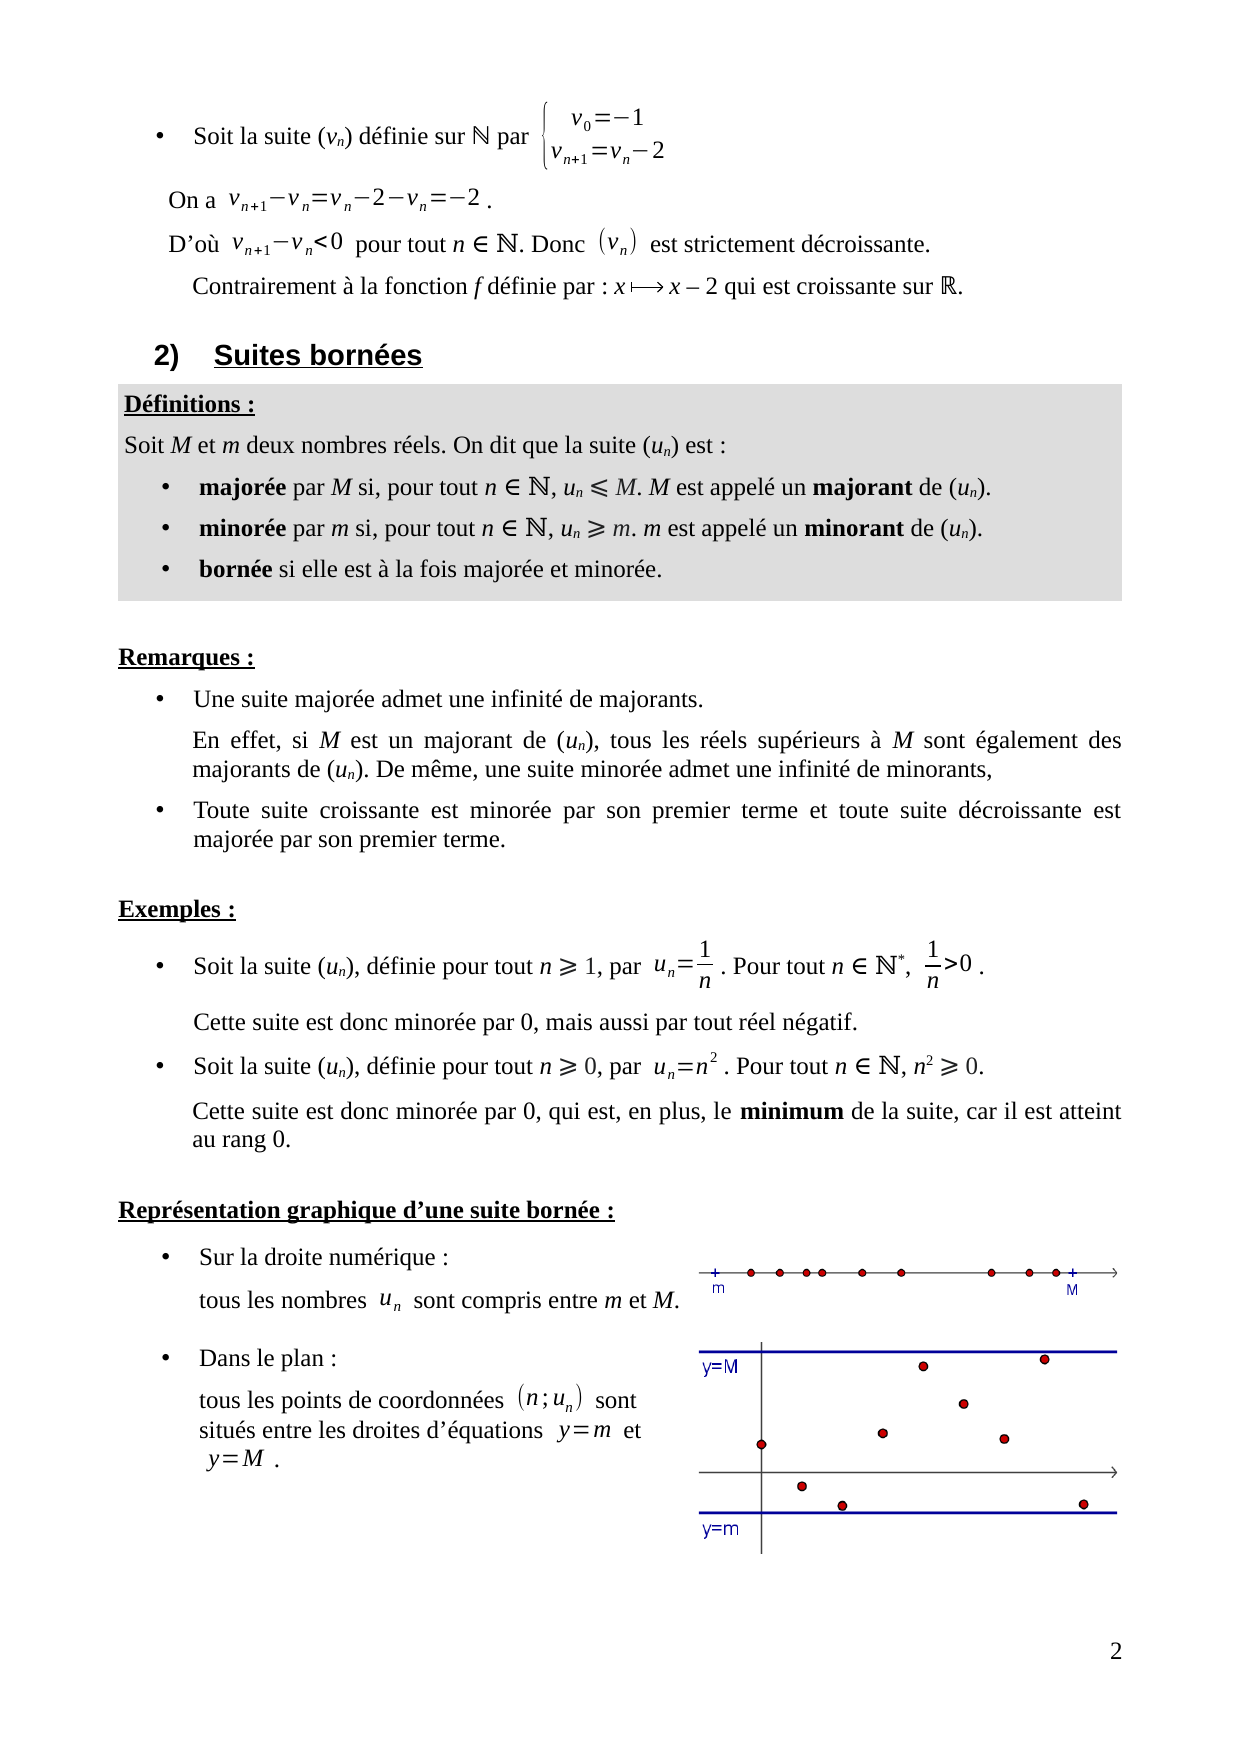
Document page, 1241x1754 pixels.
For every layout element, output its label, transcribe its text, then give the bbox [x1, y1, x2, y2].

list Une suite majorée admet une infinité de majorants. [156, 684, 1122, 712]
list Cette suite est donc minorée par 0, mais aussi par tout réel négatif. [156, 1007, 1122, 1036]
table_header Définitions : Soit M et m deux nombres réels. On dit que la suite (un) est : majorée par M si, pour tout n ∈ ℕ, un ⩽ M. M est appelé un majorant de (un). minorée par m si, pour tout n ∈ ℕ, un ⩾ m. m est appelé un minorant de (un). bornée si elle est à la fois majorée et minorée. [118, 384, 1122, 601]
text Représentation graphique d’une suite bornée : [118, 1195, 1122, 1224]
list Soit la suite (un), définie pour tout n ⩾ 1, par . Pour tout n ∈ ℕ*, . [156, 936, 1122, 995]
table_header [693, 1236, 1123, 1337]
table_header Sur la droite numérique : tous les nombres sont compris entre m et M. [118, 1236, 693, 1337]
text Cette suite est donc minorée par 0, qui est, en plus, le minimum de la suite, car il est atteint au rang 0. [192, 1096, 1122, 1153]
text Remarques : [118, 642, 1122, 671]
list Soit la suite (vn) définie sur ℕ par [156, 100, 1122, 171]
list Soit la suite (un), définie pour tout n ⩾ 0, par . Pour tout n ∈ ℕ, n2 ⩾ 0. [156, 1048, 1122, 1083]
list Toute suite croissante est minorée par son premier terme et toute suite décroissante est majorée par son premier terme. [156, 795, 1122, 852]
text D’où pour tout n ∈ ℕ. Donc est strictement décroissante. [118, 227, 1122, 259]
text Exemples : [118, 894, 1122, 923]
table_cell Dans le plan : tous les points de coordonnées sont situés entre les droites d’équations et . [118, 1337, 693, 1586]
text On a . [118, 183, 1122, 215]
text Contrairement à la fonction f définie par : x x – 2 qui est croissante sur ℝ. [192, 271, 1122, 300]
subtitle Suites bornées [153, 337, 1122, 371]
text En effet, si M est un majorant de (un), tous les réels supérieurs à M sont également des majorants de (un). De même, une suite minorée admet une infinité de minorants, [192, 725, 1122, 782]
table_cell [693, 1337, 1123, 1586]
